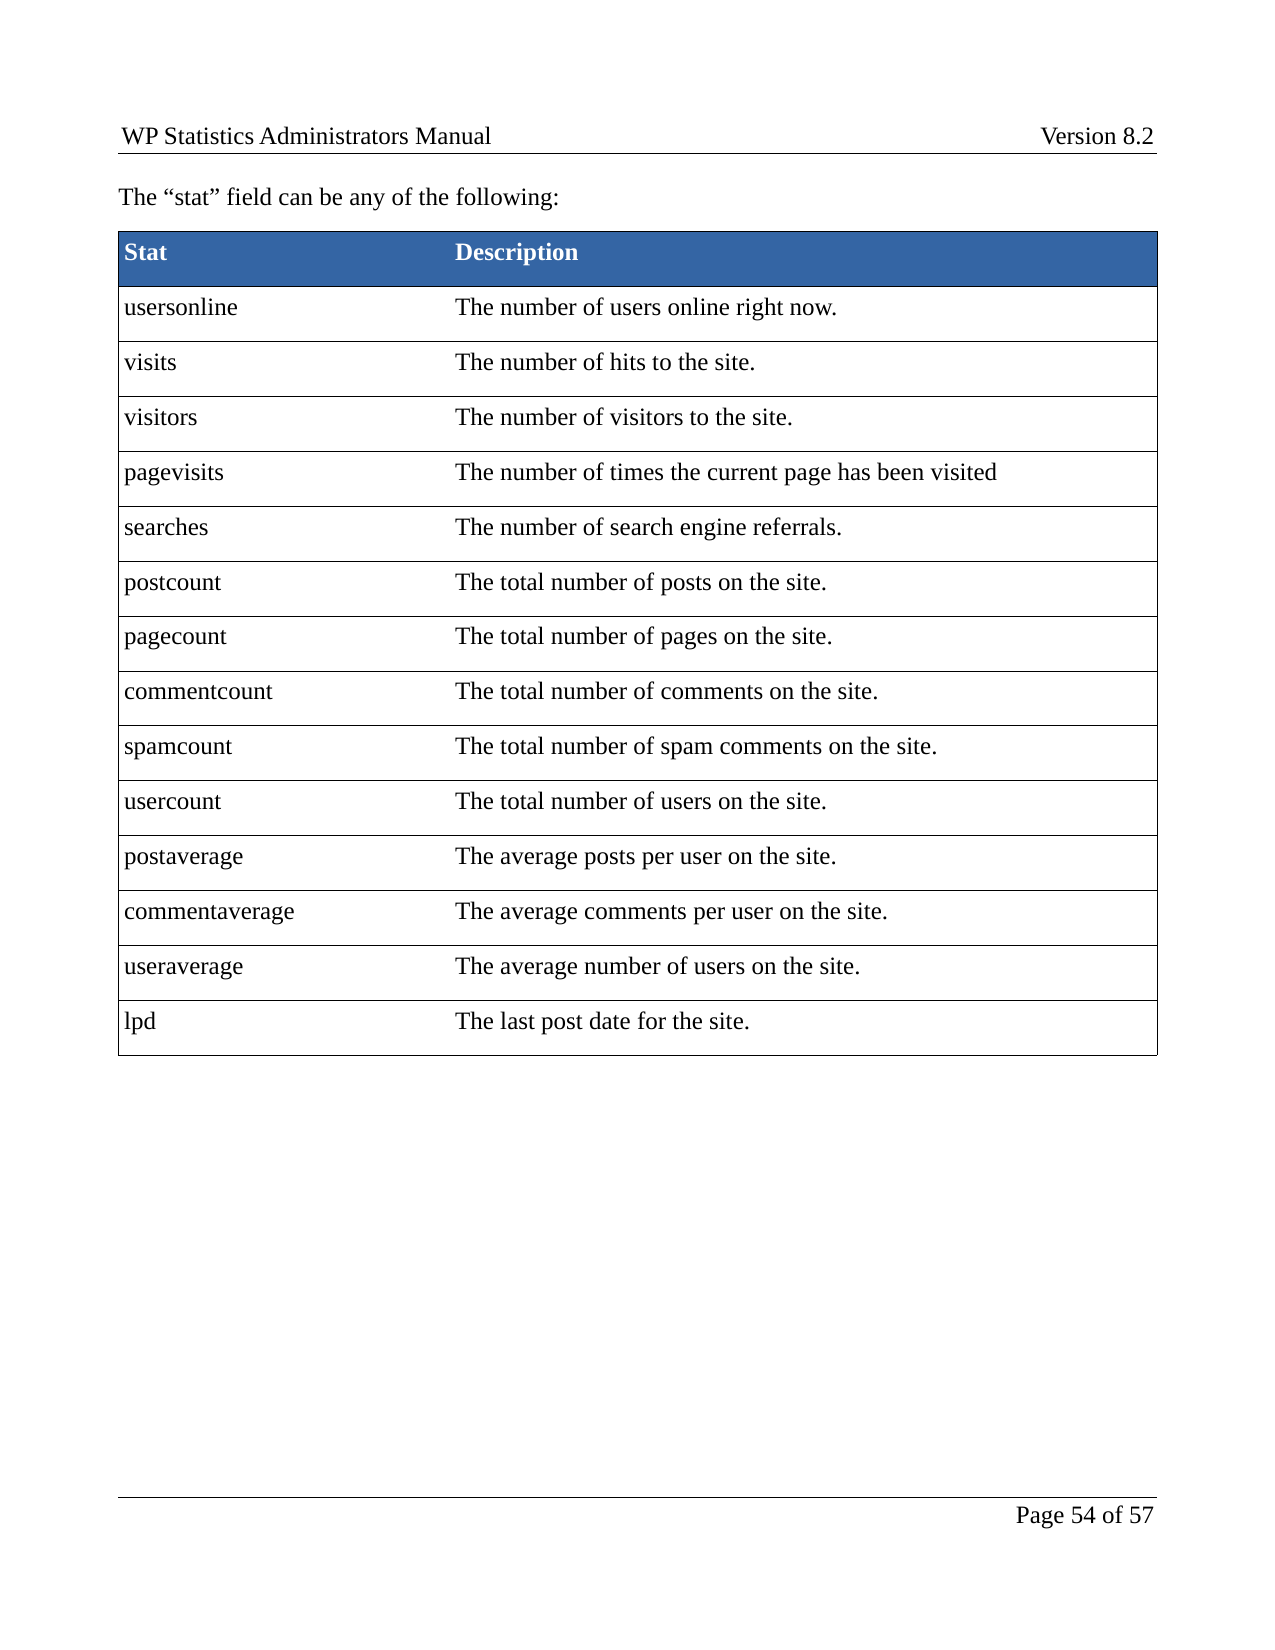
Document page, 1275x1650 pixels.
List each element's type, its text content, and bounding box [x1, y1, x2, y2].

table_cell The average comments per user on the site. [449, 891, 1157, 945]
table_cell postcount [119, 562, 449, 616]
table_cell visits [119, 342, 449, 396]
table_cell commentcount [119, 672, 449, 725]
table_cell usersonline [119, 287, 449, 341]
table_cell The total number of spam comments on the site. [449, 726, 1157, 780]
table_header Description [449, 232, 1157, 286]
table_cell visitors [119, 397, 449, 451]
table_cell spamcount [119, 726, 449, 780]
table_cell The number of search engine referrals. [449, 507, 1157, 561]
table_cell The number of visitors to the site. [449, 397, 1157, 451]
table_cell pagecount [119, 617, 449, 671]
table_cell The number of times the current page has been visited [449, 452, 1157, 506]
table_cell usercount [119, 781, 449, 835]
table_cell pagevisits [119, 452, 449, 506]
text The “stat” field can be any of the following: [118, 182, 1157, 211]
table_cell searches [119, 507, 449, 561]
table_cell The total number of posts on the site. [449, 562, 1157, 616]
table_cell The number of hits to the site. [449, 342, 1157, 396]
table_cell The last post date for the site. [449, 1001, 1157, 1055]
table_cell The total number of comments on the site. [449, 672, 1157, 725]
table_cell The total number of users on the site. [449, 781, 1157, 835]
table_cell The average posts per user on the site. [449, 836, 1157, 890]
table_cell The average number of users on the site. [449, 946, 1157, 1000]
table_cell The number of users online right now. [449, 287, 1157, 341]
table_header Stat [119, 232, 449, 286]
table_cell useraverage [119, 946, 449, 1000]
table_cell postaverage [119, 836, 449, 890]
table_cell lpd [119, 1001, 449, 1055]
table_cell commentaverage [119, 891, 449, 945]
table_cell The total number of pages on the site. [449, 617, 1157, 671]
